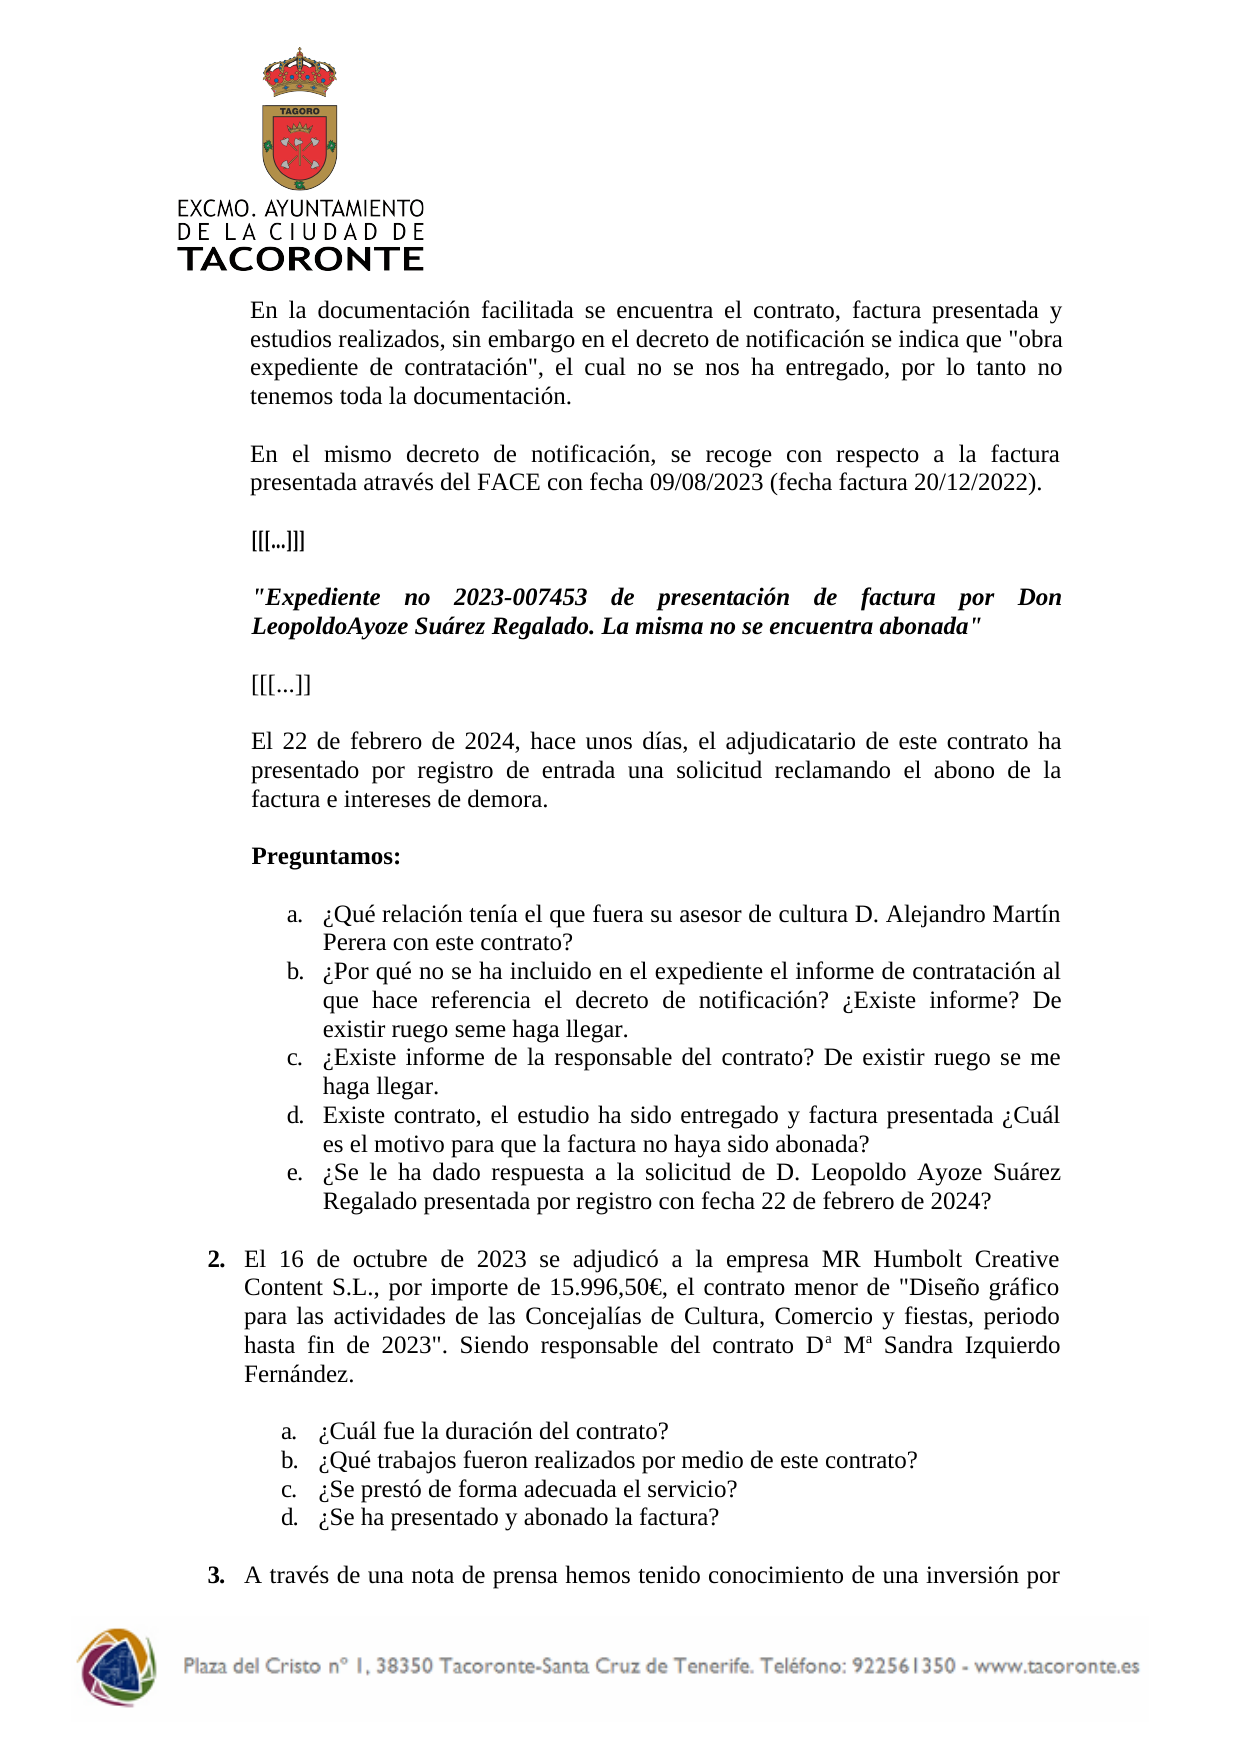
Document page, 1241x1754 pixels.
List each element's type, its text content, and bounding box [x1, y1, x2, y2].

text En el mismo decreto de notificación, se recoge con respecto a la factura presentada através del FACE con fecha 09/08/2023 (fecha factura 20/12/2022). [250, 439, 1061, 496]
text 3. A través de una nota de prensa hemos tenido conocimiento de una inversión por [207, 1560, 1062, 1589]
text d. ¿Se ha presentado y abonado la factura? [281, 1502, 1063, 1531]
picture [177, 47, 424, 271]
text d. Existe contrato, el estudio ha sido entregado y factura presentada ¿Cuál es el motivo para que la factura no haya sido abonada? [287, 1100, 1062, 1157]
text "Expediente no 2023-007453 de presentación de factura por Don LeopoldoAyoze Suárez Regalado. La misma no se encuentra abonada" [251, 582, 1063, 640]
text a. ¿Qué relación tenía el que fuera su asesor de cultura D. Alejandro Martín Perera con este contrato? [287, 899, 1062, 956]
text e. ¿Se le ha dado respuesta a la solicitud de D. Leopoldo Ayoze Suárez Regalado presentada por registro con fecha 22 de febrero de 2024? [287, 1157, 1062, 1215]
text 2. El 16 de octubre de 2023 se adjudicó a la empresa MR Humbolt Creative Content S.L., por importe de 15.996,50€, el contrato menor de "Diseño gráfico para las actividades de las Concejalías de Cultura, Comercio y fiestas, periodo hasta fin de 2023". Siendo responsable del contrato Da Ma Sandra Izquierdo Fernández. [207, 1244, 1061, 1387]
text b. ¿Por qué no se ha incluido en el expediente el informe de contratación al que hace referencia el decreto de notificación? ¿Existe informe? De existir ruego seme haga llegar. [287, 956, 1062, 1042]
text Preguntamos: [251, 841, 1063, 870]
text b. ¿Qué trabajos fueron realizados por medio de este contrato? [281, 1445, 1063, 1474]
picture [71, 1616, 1150, 1722]
text a. ¿Cuál fue la duración del contrato? [281, 1416, 1063, 1445]
text [[[...]] [251, 669, 1063, 697]
text c. ¿Se prestó de forma adecuada el servicio? [281, 1474, 1063, 1502]
text En la documentación facilitada se encuentra el contrato, factura presentada y estudios realizados, sin embargo en el decreto de notificación se indica que "obra expediente de contratación", el cual no se nos ha entregado, por lo tanto no tenemos toda la documentación. [250, 295, 1063, 410]
text c. ¿Existe informe de la responsable del contrato? De existir ruego se me haga llegar. [287, 1042, 1062, 1100]
text [[[...]]] [251, 525, 1063, 554]
text El 22 de febrero de 2024, hace unos días, el adjudicatario de este contrato ha presentado por registro de entrada una solicitud reclamando el abono de la factura e intereses de demora. [251, 726, 1062, 812]
